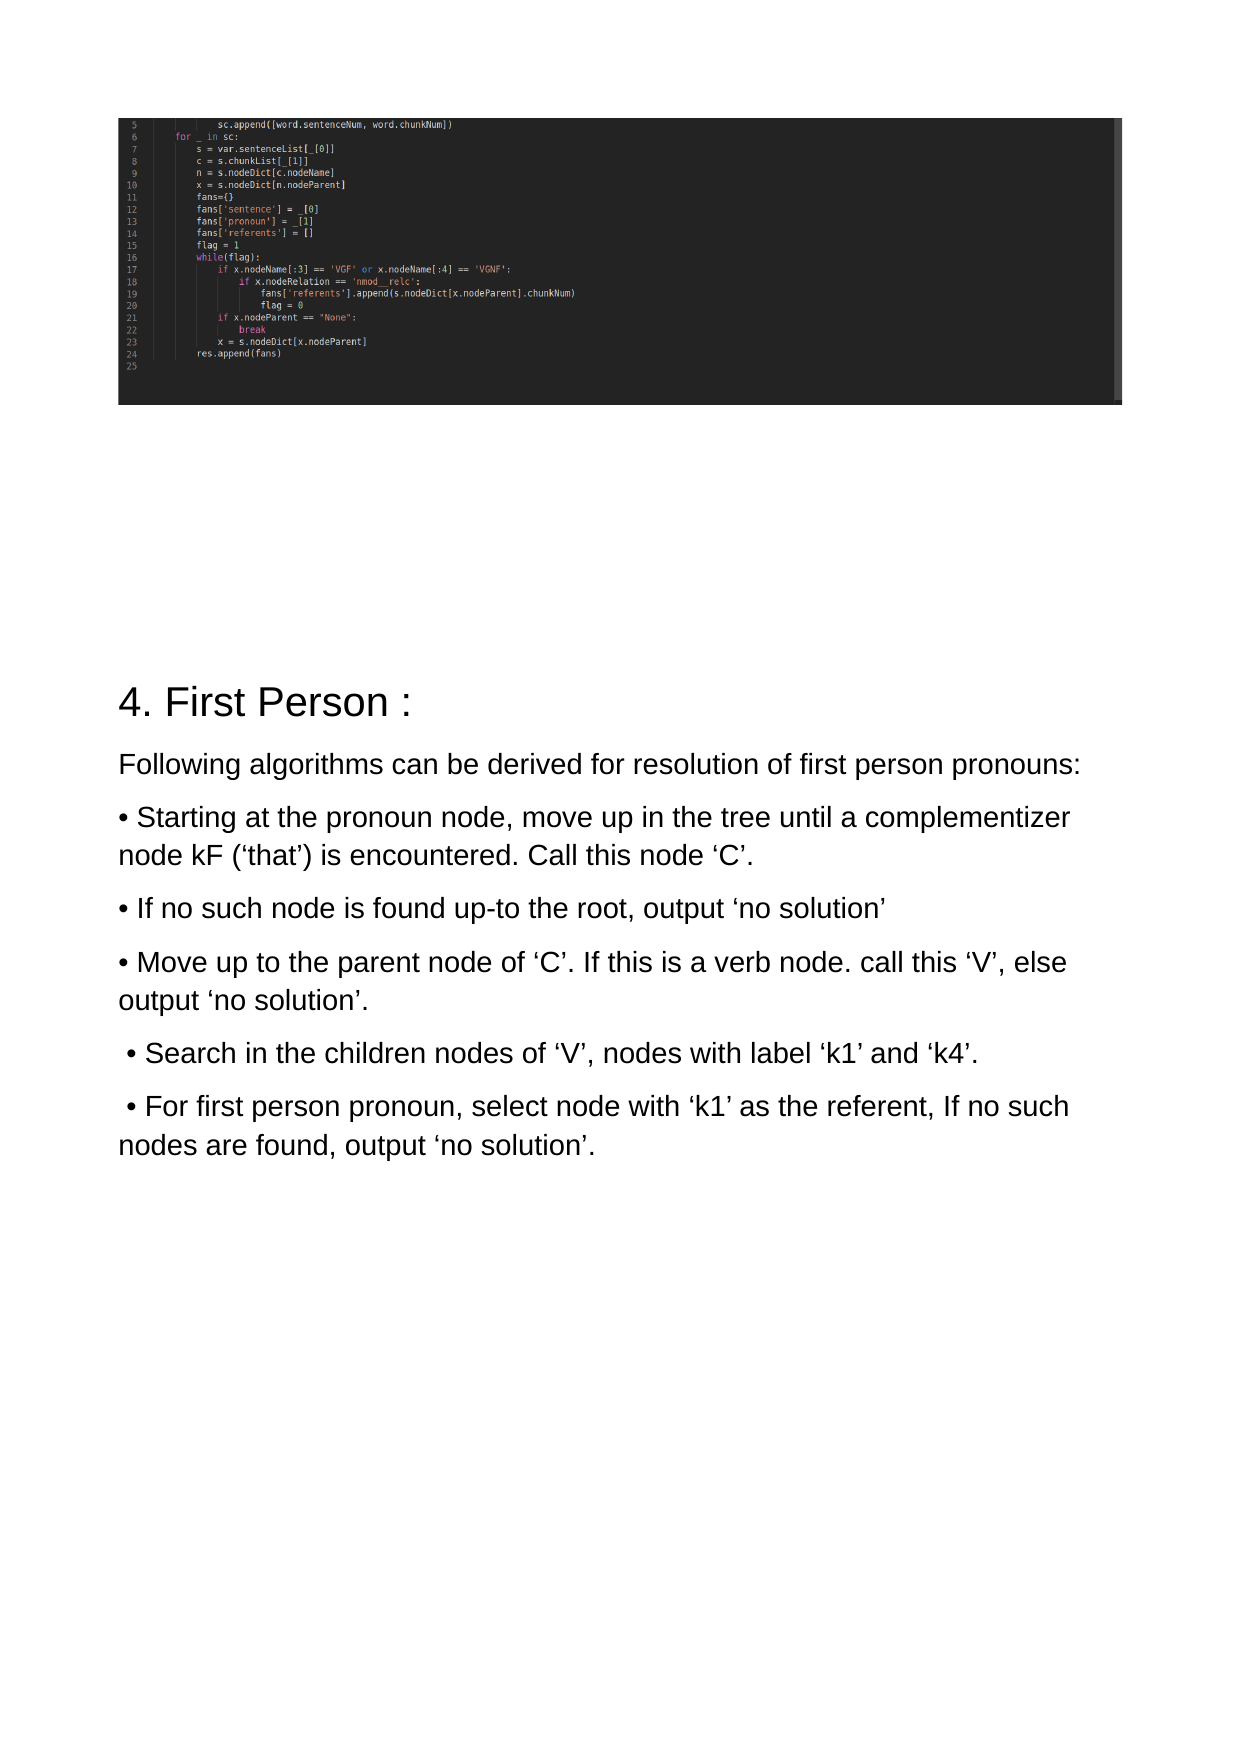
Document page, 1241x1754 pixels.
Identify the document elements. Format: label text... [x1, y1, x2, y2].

picture [118, 118, 1123, 405]
text • Move up to the parent node of ‘C’. If this is a verb node. call this ‘V’, else output ‘no solution’. [118, 945, 1122, 1017]
text Following algorithms can be derived for resolution of first person pronouns: [118, 747, 1122, 780]
text • If no such node is found up-to the root, output ‘no solution’ [118, 892, 1122, 925]
text • Starting at the pronoun node, move up in the tree until a complementizer node kF (‘that’) is encountered. Call this node ‘C’. [118, 800, 1122, 872]
text 4. First Person : [118, 677, 1122, 725]
text • Search in the children nodes of ‘V’, nodes with label ‘k1’ and ‘k4’. [118, 1036, 1122, 1070]
text • For first person pronoun, select node with ‘k1’ as the referent, If no such nodes are found, output ‘no solution’. [118, 1089, 1122, 1162]
